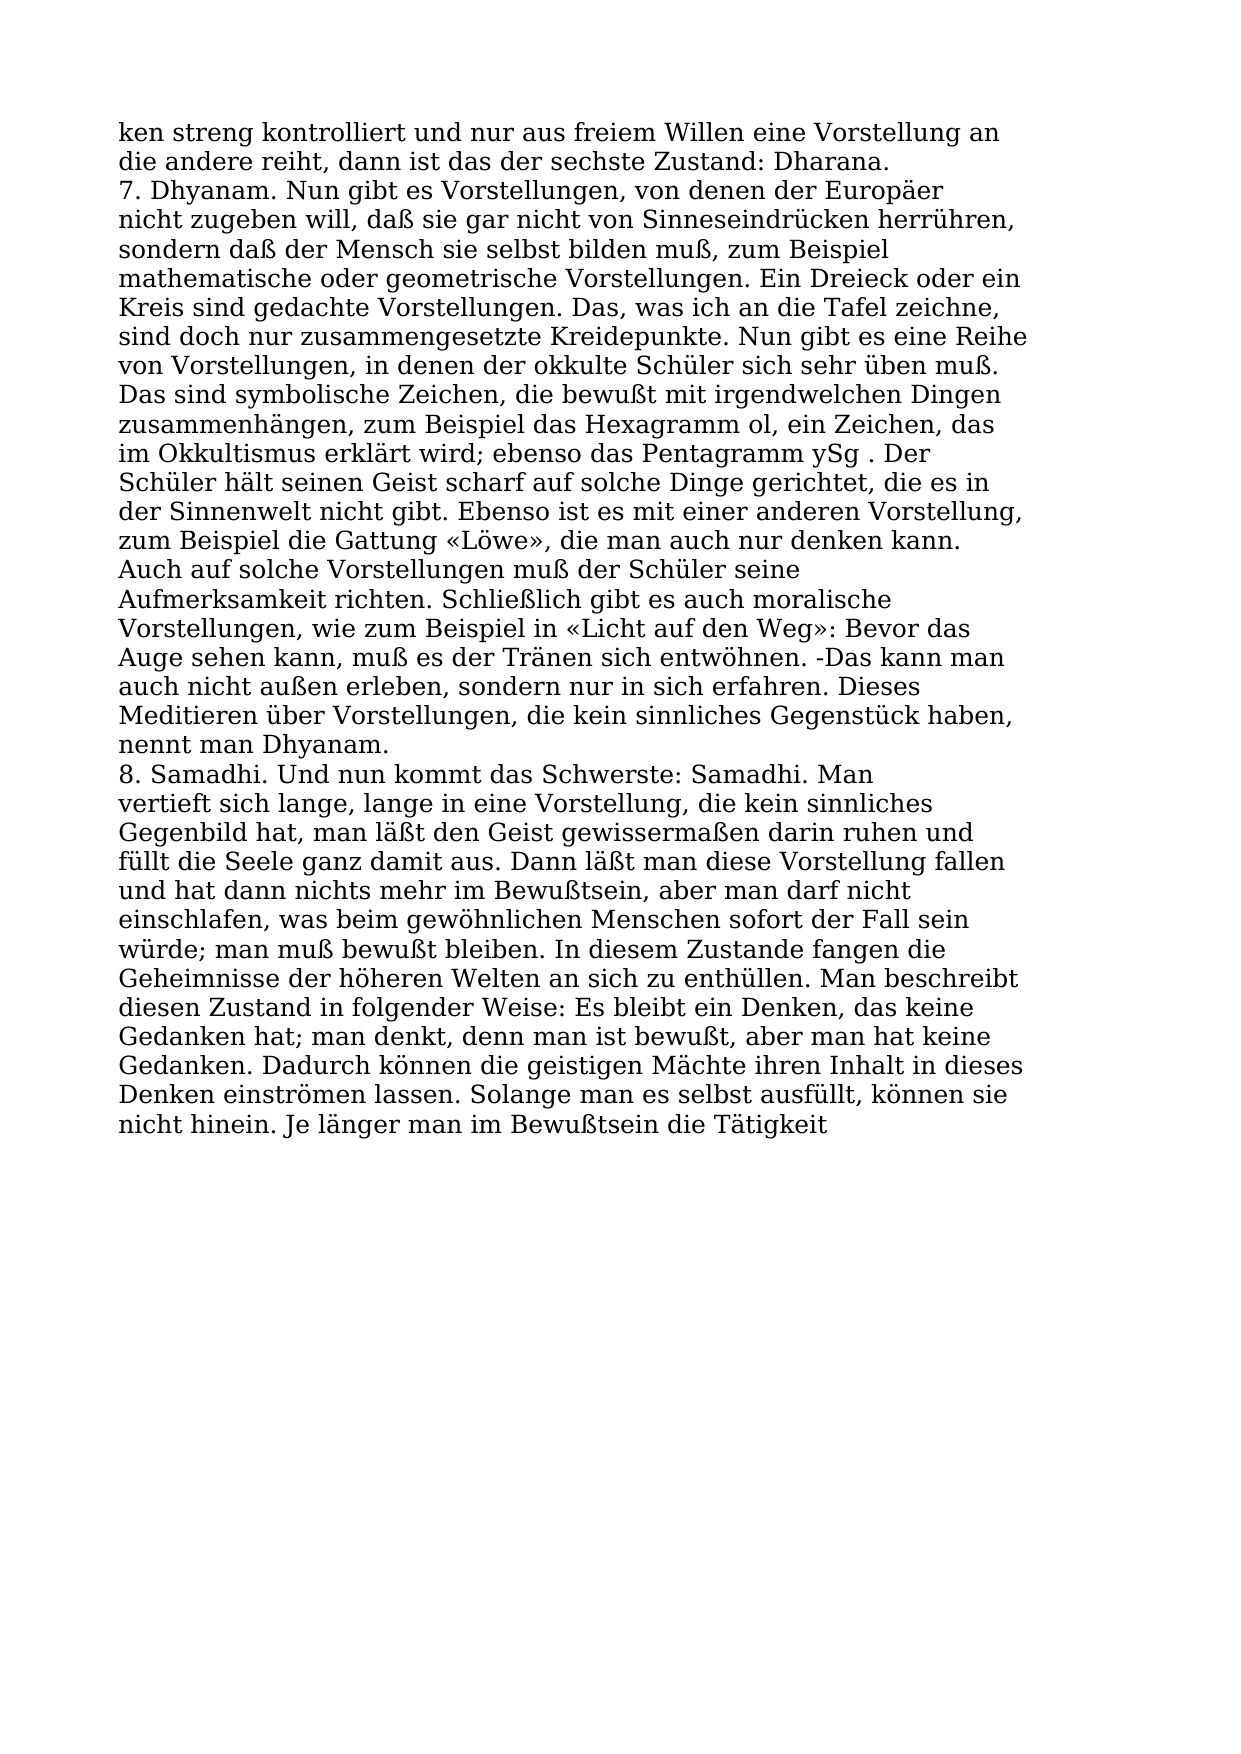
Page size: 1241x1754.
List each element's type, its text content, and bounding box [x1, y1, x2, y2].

text Gegenbild hat, man läßt den Geist gewissermaßen darin ruhen und [118, 818, 1122, 847]
text Vorstellungen, wie zum Beispiel in «Licht auf den Weg»: Bevor das [118, 614, 1122, 643]
text und hat dann nichts mehr im Bewußtsein, aber man darf nicht [118, 876, 1122, 906]
text Gedanken. Dadurch können die geistigen Mächte ihren Inhalt in dieses [118, 1051, 1122, 1081]
text Kreis sind gedachte Vorstellungen. Das, was ich an die Tafel zeichne, [118, 293, 1122, 322]
text sondern daß der Mensch sie selbst bilden muß, zum Beispiel [118, 235, 1122, 264]
text Das sind symbolische Zeichen, die bewußt mit irgendwelchen Dingen [118, 381, 1122, 410]
text Geheimnisse der höheren Welten an sich zu enthüllen. Man beschreibt [118, 964, 1122, 993]
text würde; man muß bewußt bleiben. In diesem Zustande fangen die [118, 935, 1122, 964]
text mathematische oder geometrische Vorstellungen. Ein Dreieck oder ein [118, 264, 1122, 293]
text Denken einströmen lassen. Solange man es selbst ausfüllt, können sie [118, 1081, 1122, 1110]
text auch nicht außen erleben, sondern nur in sich erfahren. Dieses [118, 672, 1122, 701]
text nennt man Dhyanam. [118, 731, 1122, 760]
text Gedanken hat; man denkt, denn man ist bewußt, aber man hat keine [118, 1022, 1122, 1051]
text Meditieren über Vorstellungen, die kein sinnliches Gegenstück haben, [118, 701, 1122, 731]
text diesen Zustand in folgender Weise: Es bleibt ein Denken, das keine [118, 993, 1122, 1022]
text nicht hinein. Je länger man im Bewußtsein die Tätigkeit [118, 1110, 1122, 1139]
text zusammenhängen, zum Beispiel das Hexagramm ol, ein Zeichen, das [118, 410, 1122, 439]
text 7. Dhyanam. Nun gibt es Vorstellungen, von denen der Europäer [118, 176, 1122, 206]
text Schüler hält seinen Geist scharf auf solche Dinge gerichtet, die es in [118, 468, 1122, 497]
text einschlafen, was beim gewöhnlichen Menschen sofort der Fall sein [118, 906, 1122, 935]
text 8. Samadhi. Und nun kommt das Schwerste: Samadhi. Man [118, 760, 1122, 789]
text Aufmerksamkeit richten. Schließlich gibt es auch moralische [118, 585, 1122, 614]
text die andere reiht, dann ist das der sechste Zustand: Dharana. [118, 147, 1122, 176]
text nicht zugeben will, daß sie gar nicht von Sinneseindrücken herrühren, [118, 206, 1122, 235]
text der Sinnenwelt nicht gibt. Ebenso ist es mit einer anderen Vorstellung, [118, 497, 1122, 526]
text Auch auf solche Vorstellungen muß der Schüler seine [118, 556, 1122, 585]
text füllt die Seele ganz damit aus. Dann läßt man diese Vorstellung fallen [118, 847, 1122, 876]
text Auge sehen kann, muß es der Tränen sich entwöhnen. -Das kann man [118, 643, 1122, 672]
text im Okkultismus erklärt wird; ebenso das Pentagramm ySg . Der [118, 439, 1122, 468]
text von Vorstellungen, in denen der okkulte Schüler sich sehr üben muß. [118, 351, 1122, 381]
text sind doch nur zusammengesetzte Kreidepunkte. Nun gibt es eine Reihe [118, 322, 1122, 351]
text zum Beispiel die Gattung «Löwe», die man auch nur denken kann. [118, 526, 1122, 556]
text vertieft sich lange, lange in eine Vorstellung, die kein sinnliches [118, 789, 1122, 818]
text ken streng kontrolliert und nur aus freiem Willen eine Vorstellung an [118, 118, 1122, 147]
